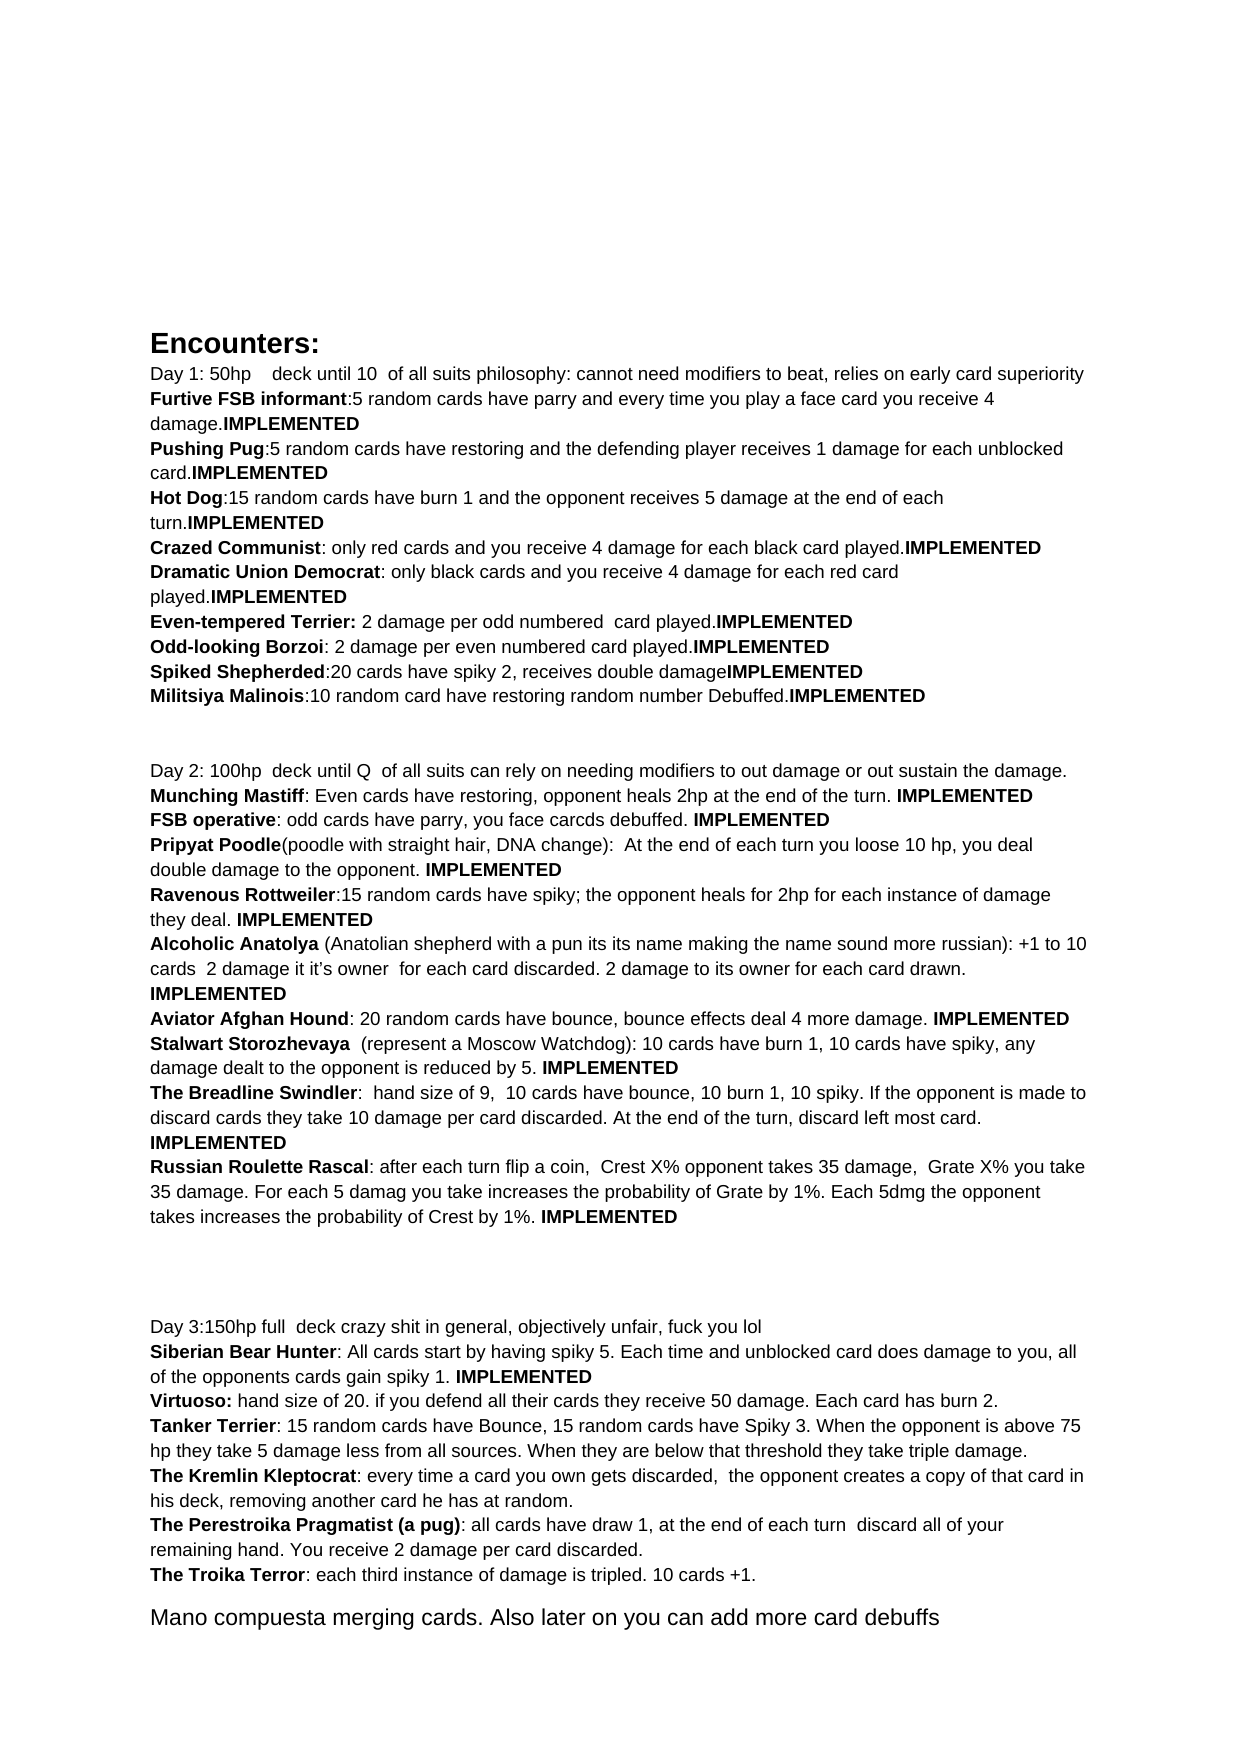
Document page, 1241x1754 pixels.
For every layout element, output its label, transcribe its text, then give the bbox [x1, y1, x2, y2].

text The Troika Terror: each third instance of damage is tripled. 10 cards +1. [150, 1564, 1090, 1585]
text Encounters: Day 1: 50hp deck until 10 of all suits philosophy: cannot need modifiers to beat, relies on early card superiority [150, 326, 1090, 384]
text Spiked Shepherded:20 cards have spiky 2, receives double damageIMPLEMENTED [150, 661, 1090, 682]
text Stalwart Storozhevaya (represent a Moscow Watchdog): 10 cards have burn 1, 10 cards have spiky, any damage dealt to the opponent is reduced by 5. IMPLEMENTED [150, 1032, 1090, 1079]
text Munching Mastiff: Even cards have restoring, opponent heals 2hp at the end of the turn. IMPLEMENTED [150, 784, 1090, 806]
text Russian Roulette Rascal: after each turn flip a coin, Crest X% opponent takes 35 damage, Grate X% you take 35 damage. For each 5 damag you take increases the probability of Grate by 1%. Each 5dmg the opponent takes increases the probability of Crest by 1%. IMPLEMENTED [150, 1156, 1090, 1227]
text Ravenous Rottweiler:15 random cards have spiky; the opponent heals for 2hp for each instance of damage they deal. IMPLEMENTED [150, 884, 1090, 930]
text The Kremlin Kleptocrat: every time a card you own gets discarded, the opponent creates a copy of that card in his deck, removing another card he has at random. [150, 1465, 1090, 1511]
text Crazed Communist: only red cards and you receive 4 damage for each black card played.IMPLEMENTED [150, 537, 1090, 558]
text Day 3:150hp full deck crazy shit in general, objectively unfair, fuck you lol [150, 1316, 1090, 1337]
text Virtuoso: hand size of 20. if you defend all their cards they receive 50 damage. Each card has burn 2. [150, 1390, 1090, 1412]
text Alcoholic Anatolya (Anatolian shepherd with a pun its its name making the name sound more russian): +1 to 10 cards 2 damage it it’s owner for each card discarded. 2 damage to its owner for each card drawn. IMPLEMENTED [150, 933, 1090, 1004]
text Pripyat Poodle(poodle with straight hair, DNA change): At the end of each turn you loose 10 hp, you deal double damage to the opponent. IMPLEMENTED [150, 834, 1090, 880]
text Hot Dog:15 random cards have burn 1 and the opponent receives 5 damage at the end of each turn.IMPLEMENTED [150, 487, 1090, 533]
text The Breadline Swindler: hand size of 9, 10 cards have bounce, 10 burn 1, 10 spiky. If the opponent is made to discard cards they take 10 damage per card discarded. At the end of the turn, discard left most card. IMPLEMENTED [150, 1082, 1090, 1153]
text Aviator Afghan Hound: 20 random cards have bounce, bounce effects deal 4 more damage. IMPLEMENTED [150, 1008, 1090, 1029]
text Tanker Terrier: 15 random cards have Bounce, 15 random cards have Spiky 3. When the opponent is above 75 hp they take 5 damage less from all sources. When they are below that threshold they take triple damage. [150, 1415, 1090, 1461]
text FSB operative: odd cards have parry, you face carcds debuffed. IMPLEMENTED [150, 809, 1090, 831]
text Even-tempered Terrier: 2 damage per odd numbered card played.IMPLEMENTED [150, 611, 1090, 632]
text Dramatic Union Democrat: only black cards and you receive 4 damage for each red card played.IMPLEMENTED [150, 561, 1090, 608]
text Furtive FSB informant:5 random cards have parry and every time you play a face card you receive 4 damage.IMPLEMENTED [150, 388, 1090, 434]
text Day 2: 100hp deck until Q of all suits can rely on needing modifiers to out damage or out sustain the damage. [150, 760, 1090, 781]
text The Perestroika Pragmatist (a pug): all cards have draw 1, at the end of each turn discard all of your remaining hand. You receive 2 damage per card discarded. [150, 1514, 1090, 1561]
text Militsiya Malinois:10 random card have restoring random number Debuffed.IMPLEMENTED [150, 685, 1090, 707]
text Siberian Bear Hunter: All cards start by having spiky 5. Each time and unblocked card does damage to you, all of the opponents cards gain spiky 1. IMPLEMENTED [150, 1341, 1090, 1387]
text Odd-looking Borzoi: 2 damage per even numbered card played.IMPLEMENTED [150, 636, 1090, 657]
text Pushing Pug:5 random cards have restoring and the defending player receives 1 damage for each unblocked card.IMPLEMENTED [150, 437, 1090, 484]
